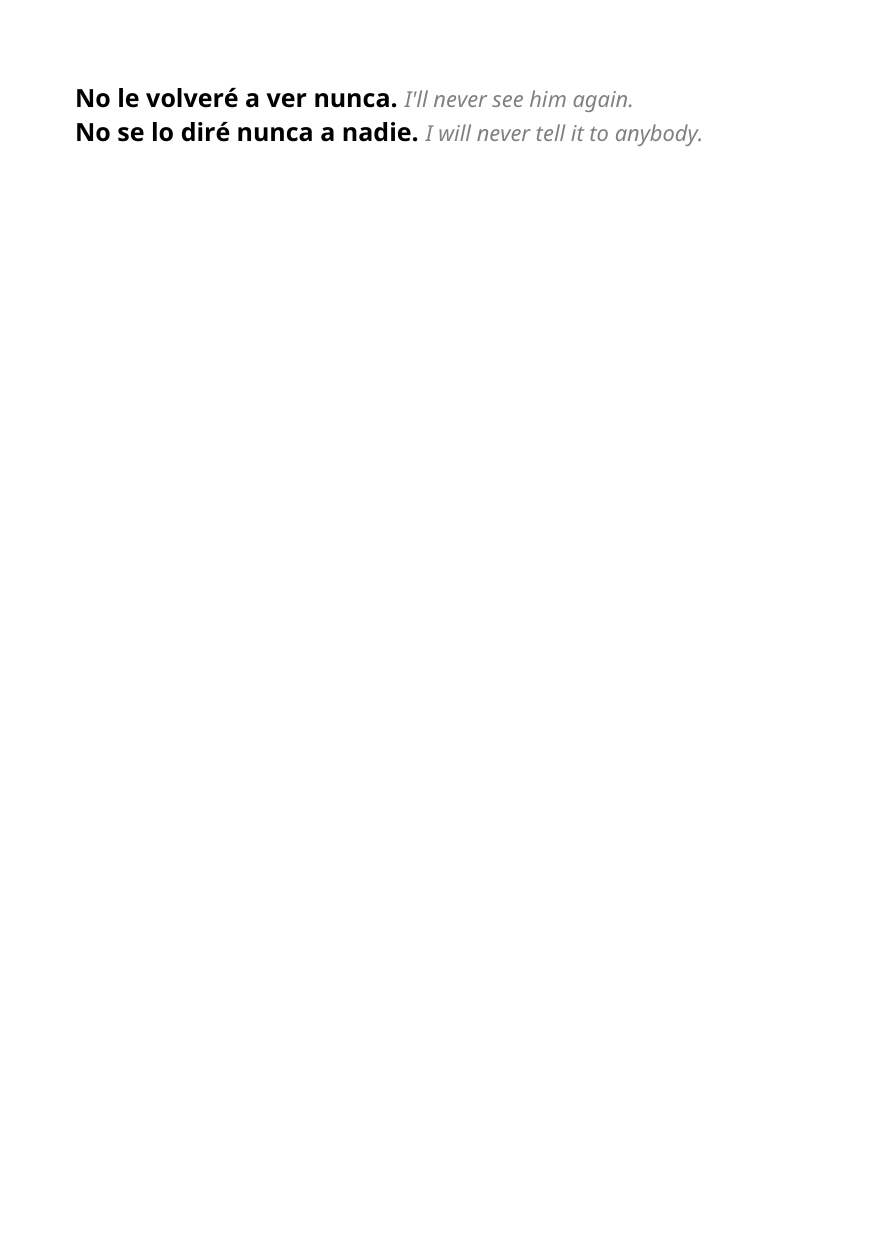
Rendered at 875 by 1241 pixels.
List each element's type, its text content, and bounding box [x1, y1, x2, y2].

text No le volveré a ver nunca. I'll never see him again. [75, 81, 799, 115]
text No se lo diré nunca a nadie. I will never tell it to anybody. [75, 115, 799, 149]
